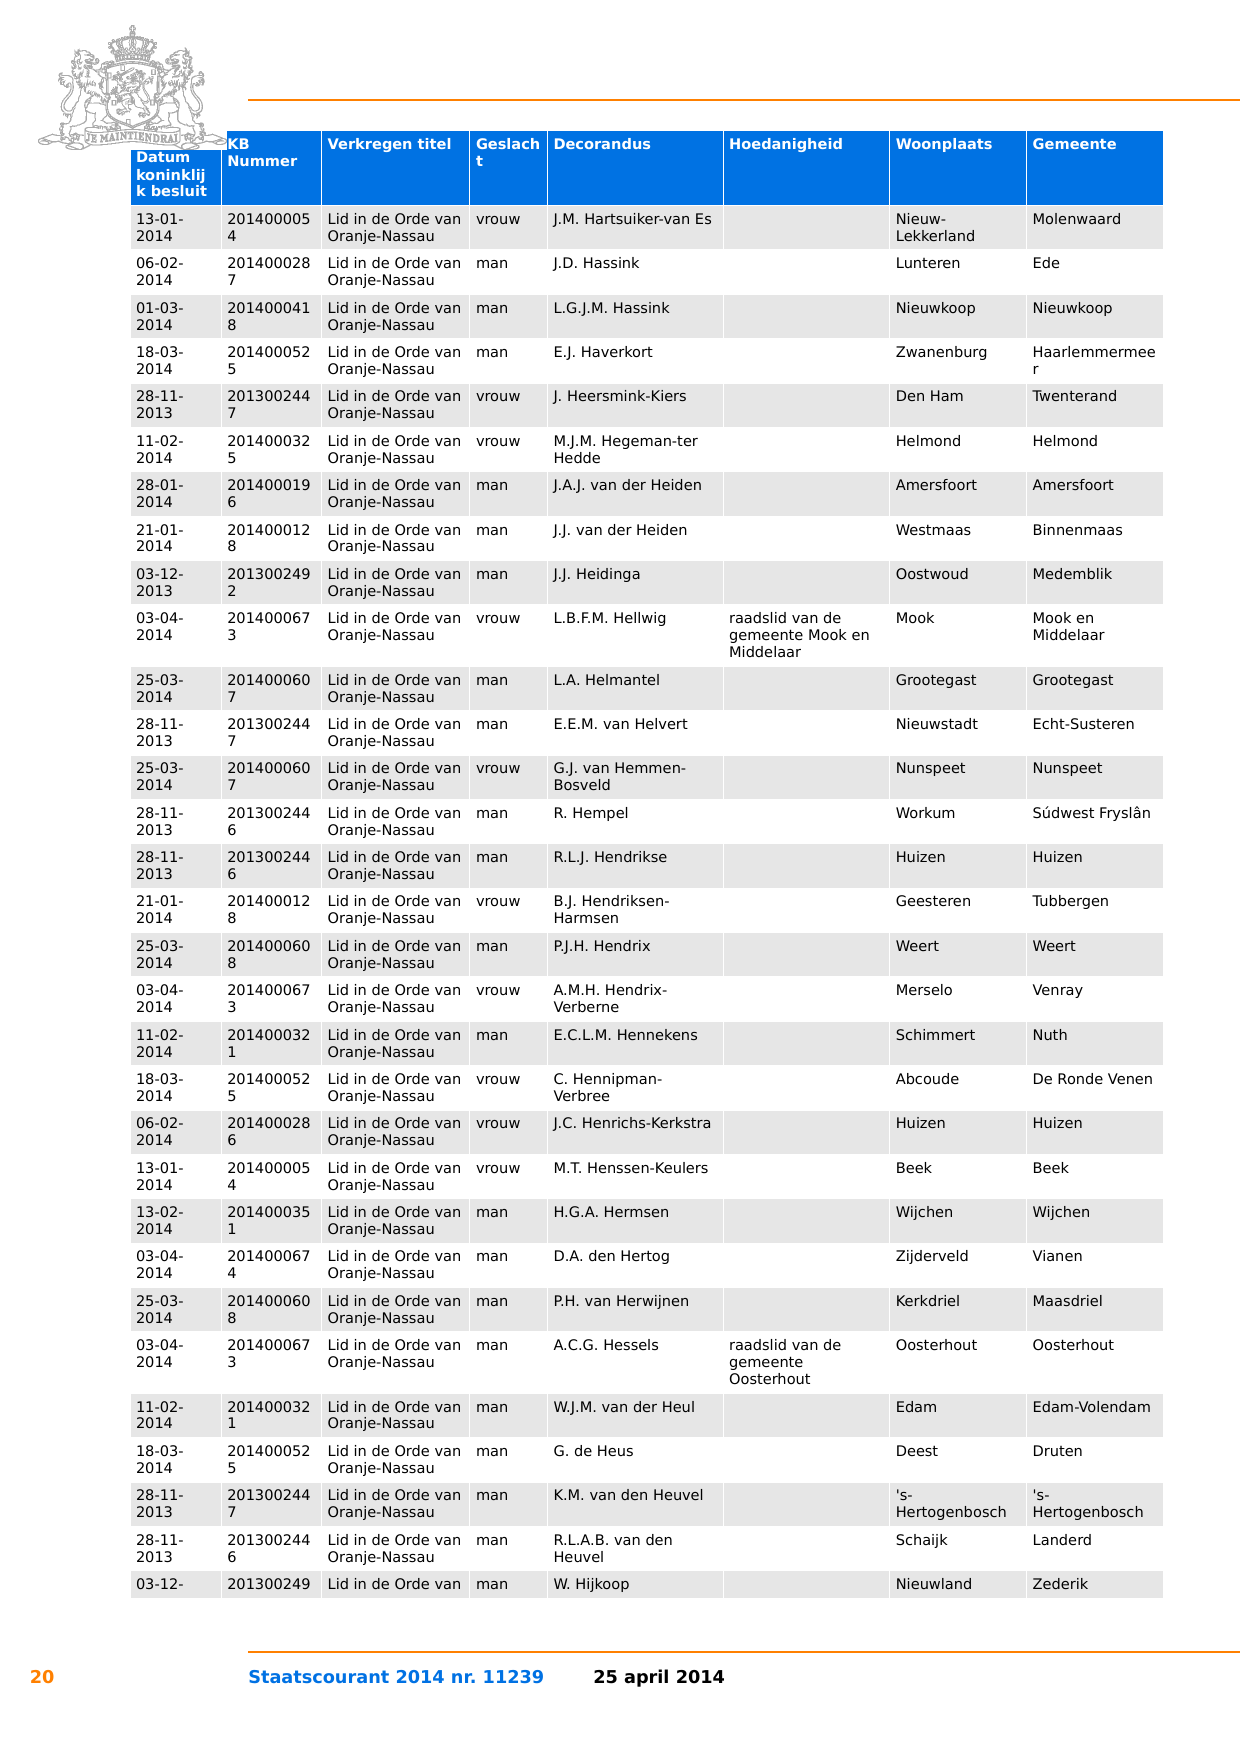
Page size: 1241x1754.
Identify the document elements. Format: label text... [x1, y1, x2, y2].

table_cell vrouw [470, 605, 547, 666]
table_cell B.J. Hendriksen-Harmsen [548, 889, 723, 932]
table_cell Workum [890, 800, 1026, 843]
table_cell Mook [890, 605, 1026, 666]
table_cell R.L.J. Hendrikse [548, 844, 723, 888]
table_cell [724, 295, 889, 338]
table_cell Amersfoort [890, 472, 1026, 516]
table_cell [724, 517, 889, 560]
table_cell Medemblik [1027, 561, 1163, 604]
table_cell man [470, 517, 547, 560]
table_cell Lid in de Orde van Oranje-Nassau [322, 1288, 469, 1331]
table_cell P.H. van Herwijnen [548, 1288, 723, 1331]
table_cell Haarlemmermeer [1027, 339, 1163, 382]
table_cell Lid in de Orde van Oranje-Nassau [322, 1333, 469, 1393]
table_cell 2014000321 [222, 1394, 321, 1437]
table_cell R.L.A.B. van den Heuvel [548, 1527, 723, 1570]
table_cell 2014000607 [222, 667, 321, 710]
table_cell man [470, 1288, 547, 1331]
table_cell 2013002492 [222, 561, 321, 604]
table_cell 11-02-2014 [131, 428, 221, 471]
table_cell Nieuwstadt [890, 711, 1026, 754]
table_cell 13-02-2014 [131, 1199, 221, 1243]
table_cell Vianen [1027, 1244, 1163, 1287]
table_cell Mook en Middelaar [1027, 605, 1163, 666]
table_cell Nieuwkoop [890, 295, 1026, 338]
table_cell Landerd [1027, 1527, 1163, 1570]
table_cell Lid in de Orde van Oranje-Nassau [322, 295, 469, 338]
table_cell 18-03-2014 [131, 1438, 221, 1481]
table_cell Molenwaard [1027, 206, 1163, 249]
table_cell man [470, 561, 547, 604]
table_cell Grootegast [890, 667, 1026, 710]
table_cell 28-11-2013 [131, 1483, 221, 1526]
table_cell Oosterhout [890, 1333, 1026, 1393]
table_cell [724, 428, 889, 471]
table_cell 2014000128 [222, 517, 321, 560]
table_cell L.A. Helmantel [548, 667, 723, 710]
table_cell Schaijk [890, 1527, 1026, 1570]
table_cell Lid in de Orde van Oranje-Nassau [322, 1066, 469, 1109]
table_cell vrouw [470, 1066, 547, 1109]
table_cell man [470, 1244, 547, 1287]
table_cell [724, 1438, 889, 1481]
table_cell Weert [890, 933, 1026, 976]
table_cell 2014000351 [222, 1199, 321, 1243]
table_cell vrouw [470, 384, 547, 427]
table_cell 28-11-2013 [131, 800, 221, 843]
table_cell 2014000673 [222, 978, 321, 1021]
table_cell Lid in de Orde van Oranje-Nassau [322, 933, 469, 976]
table_cell J.J. Heidinga [548, 561, 723, 604]
table_cell 03-04-2014 [131, 1244, 221, 1287]
table_cell Westmaas [890, 517, 1026, 560]
table_cell Lid in de Orde van Oranje-Nassau [322, 800, 469, 843]
table_cell man [470, 339, 547, 382]
table_cell vrouw [470, 978, 547, 1021]
table_cell Lid in de Orde van Oranje-Nassau [322, 844, 469, 888]
table_cell Nunspeet [1027, 756, 1163, 799]
table_cell Lid in de Orde van Oranje-Nassau [322, 472, 469, 516]
table_cell 2013002447 [222, 711, 321, 754]
table_cell 2014000525 [222, 1438, 321, 1481]
table_cell Lid in de Orde van Oranje-Nassau [322, 667, 469, 710]
table_cell 11-02-2014 [131, 1394, 221, 1437]
table_cell Lid in de Orde van Oranje-Nassau [322, 428, 469, 471]
table_cell [724, 1394, 889, 1437]
table_cell Venray [1027, 978, 1163, 1021]
table_cell 2014000286 [222, 1111, 321, 1154]
table_header KB Nummer [222, 131, 321, 205]
table_cell Binnenmaas [1027, 517, 1163, 560]
table_cell man [470, 1199, 547, 1243]
table_cell Lid in de Orde van Oranje-Nassau [322, 889, 469, 932]
table_cell 06-02-2014 [131, 250, 221, 294]
table_cell 18-03-2014 [131, 339, 221, 382]
table_cell 13-01-2014 [131, 1155, 221, 1198]
table_cell Lid in de Orde van Oranje-Nassau [322, 756, 469, 799]
table_header Verkregen titel [322, 131, 469, 205]
table_cell 25-03-2014 [131, 1288, 221, 1331]
table_header Decorandus [548, 131, 723, 205]
table_cell [724, 1571, 889, 1598]
table_cell 06-02-2014 [131, 1111, 221, 1154]
table_cell G. de Heus [548, 1438, 723, 1481]
table_cell Lid in de Orde van Oranje-Nassau [322, 1527, 469, 1570]
table_cell Oostwoud [890, 561, 1026, 604]
table_cell R. Hempel [548, 800, 723, 843]
table_cell 21-01-2014 [131, 889, 221, 932]
table_cell Lid in de Orde van Oranje-Nassau [322, 1483, 469, 1526]
table_cell 2014000673 [222, 1333, 321, 1393]
table_header Hoedanigheid [724, 131, 889, 205]
table_cell 11-02-2014 [131, 1022, 221, 1065]
table_cell 2013002446 [222, 800, 321, 843]
table_cell 2014000525 [222, 339, 321, 382]
table_cell J.M. Hartsuiker-van Es [548, 206, 723, 249]
table_cell M.J.M. Hegeman-ter Hedde [548, 428, 723, 471]
table_cell 2014000608 [222, 1288, 321, 1331]
table_cell man [470, 1022, 547, 1065]
table_cell Edam-Volendam [1027, 1394, 1163, 1437]
table_cell Lid in de Orde van Oranje-Nassau [322, 561, 469, 604]
table_cell Nieuwkoop [1027, 295, 1163, 338]
table_cell J.A.J. van der Heiden [548, 472, 723, 516]
table_cell man [470, 1571, 547, 1598]
table_cell [724, 250, 889, 294]
table_cell J.D. Hassink [548, 250, 723, 294]
table_cell Weert [1027, 933, 1163, 976]
table_cell De Ronde Venen [1027, 1066, 1163, 1109]
table_cell raadslid van de gemeente Oosterhout [724, 1333, 889, 1393]
table_cell Helmond [890, 428, 1026, 471]
table_cell vrouw [470, 889, 547, 932]
table_cell 01-03-2014 [131, 295, 221, 338]
table_cell [724, 889, 889, 932]
table_cell J.J. van der Heiden [548, 517, 723, 560]
table_cell [724, 1155, 889, 1198]
table_cell Huizen [1027, 1111, 1163, 1154]
table_cell Tubbergen [1027, 889, 1163, 932]
table_cell H.G.A. Hermsen [548, 1199, 723, 1243]
table_cell 2014000196 [222, 472, 321, 516]
table_cell [724, 384, 889, 427]
table_cell C. Hennipman-Verbree [548, 1066, 723, 1109]
table_cell [724, 756, 889, 799]
table_cell Huizen [890, 1111, 1026, 1154]
table_cell man [470, 295, 547, 338]
table_cell G.J. van Hemmen-Bosveld [548, 756, 723, 799]
table_cell L.G.J.M. Hassink [548, 295, 723, 338]
table_cell Lid in de Orde van Oranje-Nassau [322, 978, 469, 1021]
table_cell Huizen [890, 844, 1026, 888]
table_cell 's-Hertogenbosch [1027, 1483, 1163, 1526]
table_cell Lid in de Orde van Oranje-Nassau [322, 1022, 469, 1065]
table_cell Grootegast [1027, 667, 1163, 710]
table_cell man [470, 667, 547, 710]
table_cell Geesteren [890, 889, 1026, 932]
table_cell Kerkdriel [890, 1288, 1026, 1331]
table_cell Abcoude [890, 1066, 1026, 1109]
table_cell 28-11-2013 [131, 384, 221, 427]
table_cell 2014000418 [222, 295, 321, 338]
table_header Woonplaats [890, 131, 1026, 205]
table_cell vrouw [470, 756, 547, 799]
table_cell [724, 1483, 889, 1526]
table_cell Wijchen [890, 1199, 1026, 1243]
table_cell raadslid van de gemeente Mook en Middelaar [724, 605, 889, 666]
table_cell man [470, 472, 547, 516]
table_cell Nuth [1027, 1022, 1163, 1065]
table_cell Lid in de Orde van Oranje-Nassau [322, 1111, 469, 1154]
table_cell P.J.H. Hendrix [548, 933, 723, 976]
table_cell [724, 1066, 889, 1109]
table_cell Maasdriel [1027, 1288, 1163, 1331]
table_cell Beek [1027, 1155, 1163, 1198]
table_header Geslacht [470, 131, 547, 205]
table_cell Oosterhout [1027, 1333, 1163, 1393]
table_cell 03-12-2013 [131, 561, 221, 604]
table_cell Nieuw-Lekkerland [890, 206, 1026, 249]
table_cell 2013002447 [222, 1483, 321, 1526]
table_cell [724, 933, 889, 976]
table_cell 25-03-2014 [131, 756, 221, 799]
table_cell Wijchen [1027, 1199, 1163, 1243]
table_cell man [470, 250, 547, 294]
table_cell 2014000287 [222, 250, 321, 294]
table_cell Súdwest Fryslân [1027, 800, 1163, 843]
table_cell 's-Hertogenbosch [890, 1483, 1026, 1526]
table_cell 28-11-2013 [131, 711, 221, 754]
table_cell 201300249 [222, 1571, 321, 1598]
table_cell man [470, 933, 547, 976]
table_cell 2014000674 [222, 1244, 321, 1287]
table_cell 2014000128 [222, 889, 321, 932]
table_cell Amersfoort [1027, 472, 1163, 516]
table_cell A.C.G. Hessels [548, 1333, 723, 1393]
table_cell E.E.M. van Helvert [548, 711, 723, 754]
table_cell vrouw [470, 206, 547, 249]
table_cell [724, 1111, 889, 1154]
table_cell 2014000054 [222, 1155, 321, 1198]
table_cell [724, 206, 889, 249]
table_cell Merselo [890, 978, 1026, 1021]
table_cell 2014000673 [222, 605, 321, 666]
table_cell Lid in de Orde van Oranje-Nassau [322, 517, 469, 560]
table_cell Lid in de Orde van Oranje-Nassau [322, 605, 469, 666]
table_cell [724, 472, 889, 516]
table_cell [724, 711, 889, 754]
table_cell Lid in de Orde van Oranje-Nassau [322, 1155, 469, 1198]
table_cell Lid in de Orde van [322, 1571, 469, 1598]
table_cell man [470, 1438, 547, 1481]
table_cell vrouw [470, 1155, 547, 1198]
table_cell 25-03-2014 [131, 933, 221, 976]
table_cell Beek [890, 1155, 1026, 1198]
table_cell man [470, 1483, 547, 1526]
table_cell [724, 844, 889, 888]
table_cell Zijderveld [890, 1244, 1026, 1287]
table_cell E.C.L.M. Hennekens [548, 1022, 723, 1065]
table_cell man [470, 844, 547, 888]
table_cell man [470, 1527, 547, 1570]
table_cell [724, 1527, 889, 1570]
table_cell man [470, 1333, 547, 1393]
table_cell 03-04-2014 [131, 605, 221, 666]
table_cell Lid in de Orde van Oranje-Nassau [322, 1199, 469, 1243]
table_cell [724, 1199, 889, 1243]
table_cell Ede [1027, 250, 1163, 294]
table_cell vrouw [470, 1111, 547, 1154]
table_cell M.T. Henssen-Keulers [548, 1155, 723, 1198]
table_cell Lid in de Orde van Oranje-Nassau [322, 339, 469, 382]
table_cell J.C. Henrichs-Kerkstra [548, 1111, 723, 1154]
table_cell 2013002447 [222, 384, 321, 427]
table_cell K.M. van den Heuvel [548, 1483, 723, 1526]
table_cell D.A. den Hertog [548, 1244, 723, 1287]
table_cell Echt-Susteren [1027, 711, 1163, 754]
table_cell Lid in de Orde van Oranje-Nassau [322, 206, 469, 249]
table_cell man [470, 1394, 547, 1437]
table_cell Nunspeet [890, 756, 1026, 799]
table_cell Twenterand [1027, 384, 1163, 427]
table_cell man [470, 800, 547, 843]
table_cell Zwanenburg [890, 339, 1026, 382]
table_cell vrouw [470, 428, 547, 471]
table_cell 2014000325 [222, 428, 321, 471]
table_cell Lid in de Orde van Oranje-Nassau [322, 384, 469, 427]
table_cell Helmond [1027, 428, 1163, 471]
table_cell A.M.H. Hendrix-Verberne [548, 978, 723, 1021]
table_cell [724, 1022, 889, 1065]
table_cell 03-12- [131, 1571, 221, 1598]
table_cell Lid in de Orde van Oranje-Nassau [322, 1244, 469, 1287]
table_cell 28-11-2013 [131, 1527, 221, 1570]
table_cell 2014000607 [222, 756, 321, 799]
table_cell 03-04-2014 [131, 1333, 221, 1393]
table_cell 2013002446 [222, 1527, 321, 1570]
table_cell W. Hijkoop [548, 1571, 723, 1598]
table_cell 2014000525 [222, 1066, 321, 1109]
table_cell Lunteren [890, 250, 1026, 294]
table_cell Huizen [1027, 844, 1163, 888]
picture [38, 25, 227, 150]
table_cell Nieuwland [890, 1571, 1026, 1598]
table_cell 13-01-2014 [131, 206, 221, 249]
table_cell [724, 667, 889, 710]
table_cell 18-03-2014 [131, 1066, 221, 1109]
table_cell Lid in de Orde van Oranje-Nassau [322, 250, 469, 294]
table_cell Edam [890, 1394, 1026, 1437]
table_cell Schimmert [890, 1022, 1026, 1065]
table_cell 28-01-2014 [131, 472, 221, 516]
table_cell J. Heersmink-Kiers [548, 384, 723, 427]
table_cell Lid in de Orde van Oranje-Nassau [322, 1438, 469, 1481]
table_cell 2014000054 [222, 206, 321, 249]
table_cell 21-01-2014 [131, 517, 221, 560]
table_cell W.J.M. van der Heul [548, 1394, 723, 1437]
table_cell E.J. Haverkort [548, 339, 723, 382]
table_header Datum koninklijk besluit [131, 150, 221, 205]
table_header Gemeente [1027, 131, 1163, 205]
table_cell 28-11-2013 [131, 844, 221, 888]
table_cell [724, 978, 889, 1021]
table_cell [724, 561, 889, 604]
table_cell Lid in de Orde van Oranje-Nassau [322, 1394, 469, 1437]
table_cell [724, 800, 889, 843]
table_cell Druten [1027, 1438, 1163, 1481]
table_cell Zederik [1027, 1571, 1163, 1598]
table_cell [724, 1288, 889, 1331]
table_cell Deest [890, 1438, 1026, 1481]
table_cell Den Ham [890, 384, 1026, 427]
table_cell [724, 1244, 889, 1287]
table_cell 25-03-2014 [131, 667, 221, 710]
table_cell man [470, 711, 547, 754]
table_cell Lid in de Orde van Oranje-Nassau [322, 711, 469, 754]
table_cell [724, 339, 889, 382]
table_cell 2014000321 [222, 1022, 321, 1065]
table_cell 2014000608 [222, 933, 321, 976]
table_cell 2013002446 [222, 844, 321, 888]
table_cell 03-04-2014 [131, 978, 221, 1021]
table_cell L.B.F.M. Hellwig [548, 605, 723, 666]
